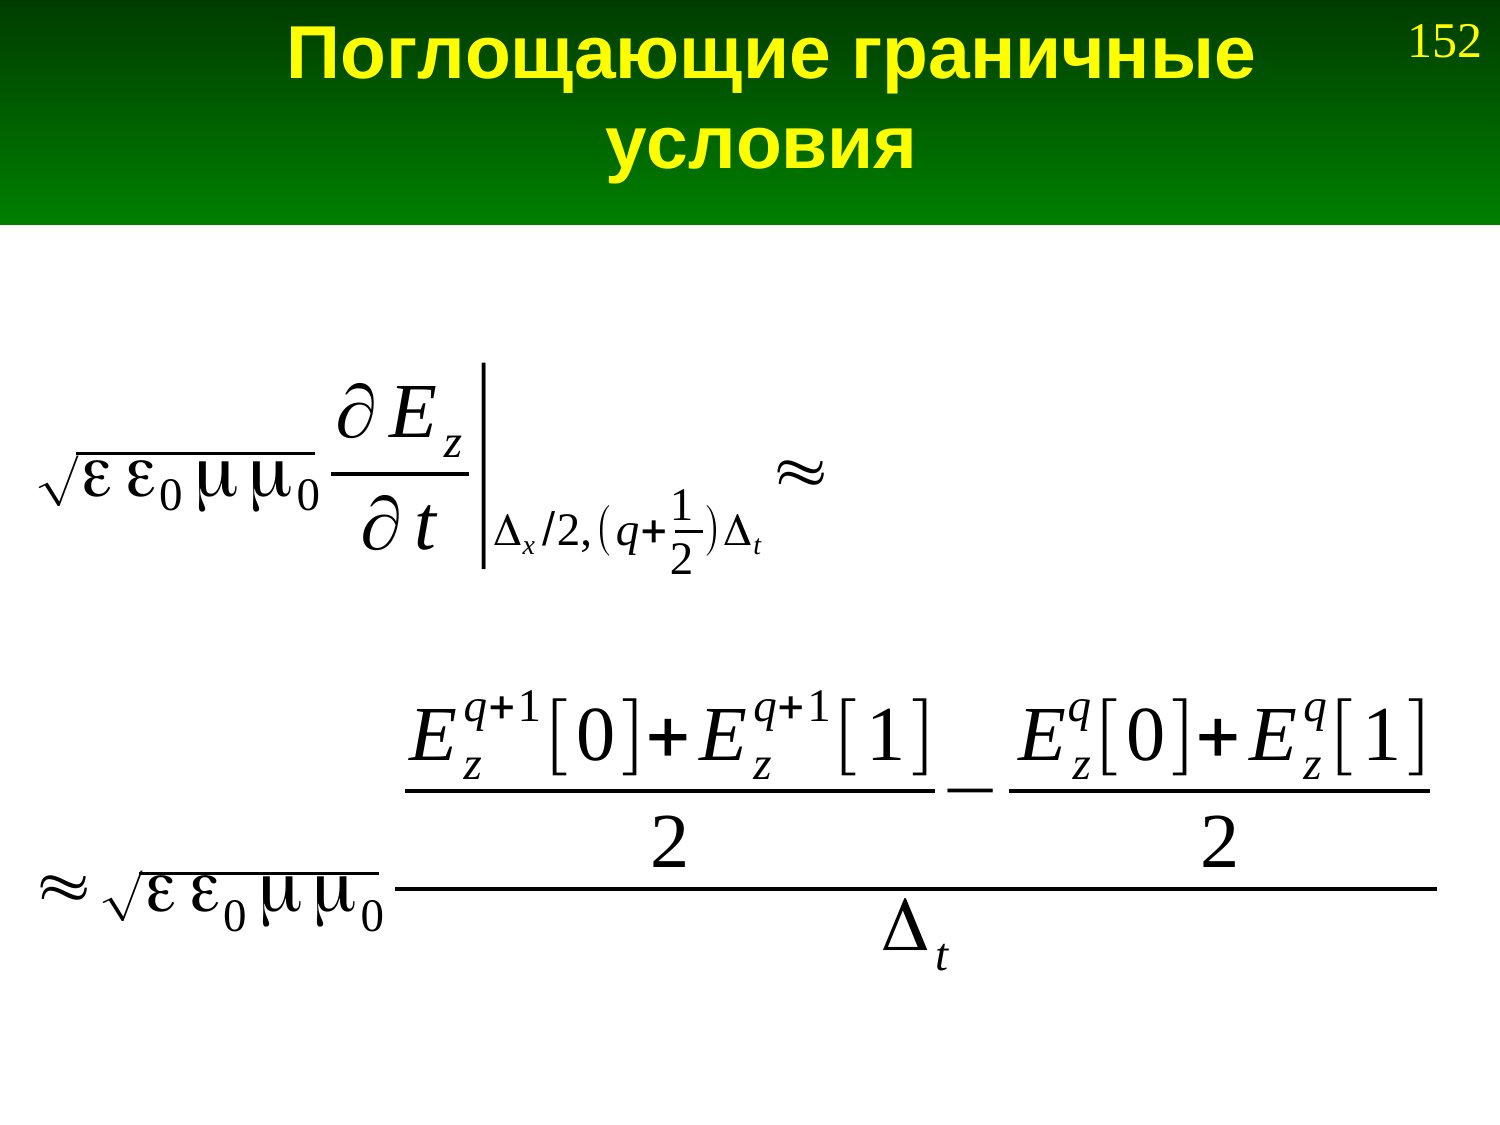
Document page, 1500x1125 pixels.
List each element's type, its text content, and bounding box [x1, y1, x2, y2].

title Поглощающие граничные условия [123, 0, 1399, 192]
chart [11, 359, 1459, 981]
